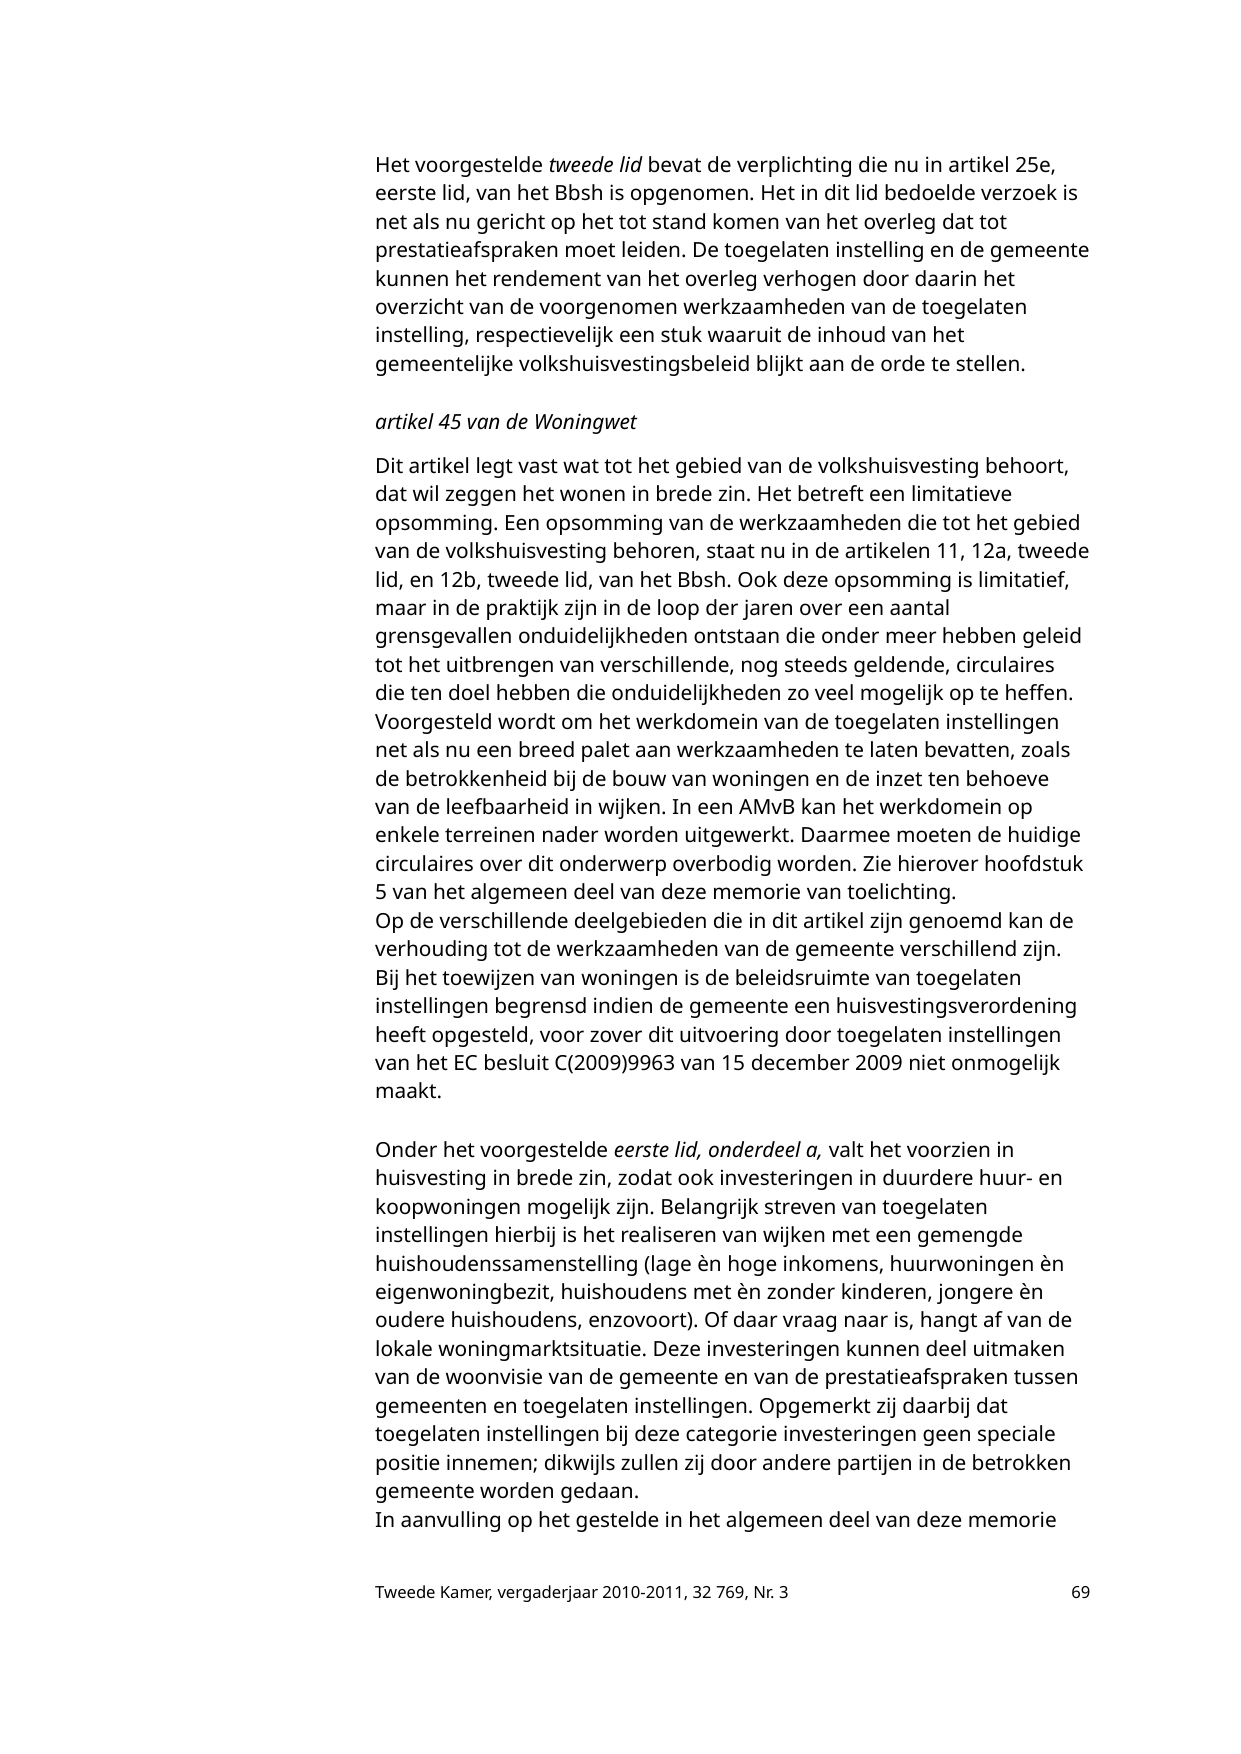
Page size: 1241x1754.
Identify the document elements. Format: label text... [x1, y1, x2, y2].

text artikel 45 van de Woningwet [375, 407, 1090, 436]
text Voorgesteld wordt om het werkdomein van de toegelaten instellingen net als nu een breed palet aan werkzaamheden te laten bevatten, zoals de betrokkenheid bij de bouw van woningen en de inzet ten behoeve van de leefbaarheid in wijken. In een AMvB kan het werkdomein op enkele terreinen nader worden uitgewerkt. Daarmee moeten de huidige circulaires over dit onderwerp overbodig worden. Zie hierover hoofdstuk 5 van het algemeen deel van deze memorie van toelichting. [375, 707, 1090, 906]
text Onder het voorgestelde eerste lid, onderdeel a, valt het voorzien in huisvesting in brede zin, zodat ook investeringen in duurdere huur- en koopwoningen mogelijk zijn. Belangrijk streven van toegelaten instellingen hierbij is het realiseren van wijken met een gemengde huishoudenssamenstelling (lage èn hoge inkomens, huurwoningen èn eigenwoningbezit, huishoudens met èn zonder kinderen, jongere èn oudere huishoudens, enzovoort). Of daar vraag naar is, hangt af van de lokale woningmarktsituatie. Deze investeringen kunnen deel uitmaken van de woonvisie van de gemeente en van de prestatieafspraken tussen gemeenten en toegelaten instellingen. Opgemerkt zij daarbij dat toegelaten instellingen bij deze categorie investeringen geen speciale positie innemen; dikwijls zullen zij door andere partijen in de betrokken gemeente worden gedaan. [375, 1135, 1090, 1505]
text Op de verschillende deelgebieden die in dit artikel zijn genoemd kan de verhouding tot de werkzaamheden van de gemeente verschillend zijn. Bij het toewijzen van woningen is de beleidsruimte van toegelaten instellingen begrensd indien de gemeente een huisvestingsverordening heeft opgesteld, voor zover dit uitvoering door toegelaten instellingen van het EC besluit C(2009)9963 van 15 december 2009 niet onmogelijk maakt. [375, 906, 1090, 1105]
text Het voorgestelde tweede lid bevat de verplichting die nu in artikel 25e, eerste lid, van het Bbsh is opgenomen. Het in dit lid bedoelde verzoek is net als nu gericht op het tot stand komen van het overleg dat tot prestatieafspraken moet leiden. De toegelaten instelling en de gemeente kunnen het rendement van het overleg verhogen door daarin het overzicht van de voorgenomen werkzaamheden van de toegelaten instelling, respectievelijk een stuk waaruit de inhoud van het gemeentelijke volkshuisvestingsbeleid blijkt aan de orde te stellen. [375, 150, 1090, 377]
text Dit artikel legt vast wat tot het gebied van de volkshuisvesting behoort, dat wil zeggen het wonen in brede zin. Het betreft een limitatieve opsomming. Een opsomming van de werkzaamheden die tot het gebied van de volkshuisvesting behoren, staat nu in de artikelen 11, 12a, tweede lid, en 12b, tweede lid, van het Bbsh. Ook deze opsomming is limitatief, maar in de praktijk zijn in de loop der jaren over een aantal grensgevallen onduidelijkheden ontstaan die onder meer hebben geleid tot het uitbrengen van verschillende, nog steeds geldende, circulaires die ten doel hebben die onduidelijkheden zo veel mogelijk op te heffen. [375, 451, 1090, 707]
text In aanvulling op het gestelde in het algemeen deel van deze memorie [375, 1505, 1090, 1533]
